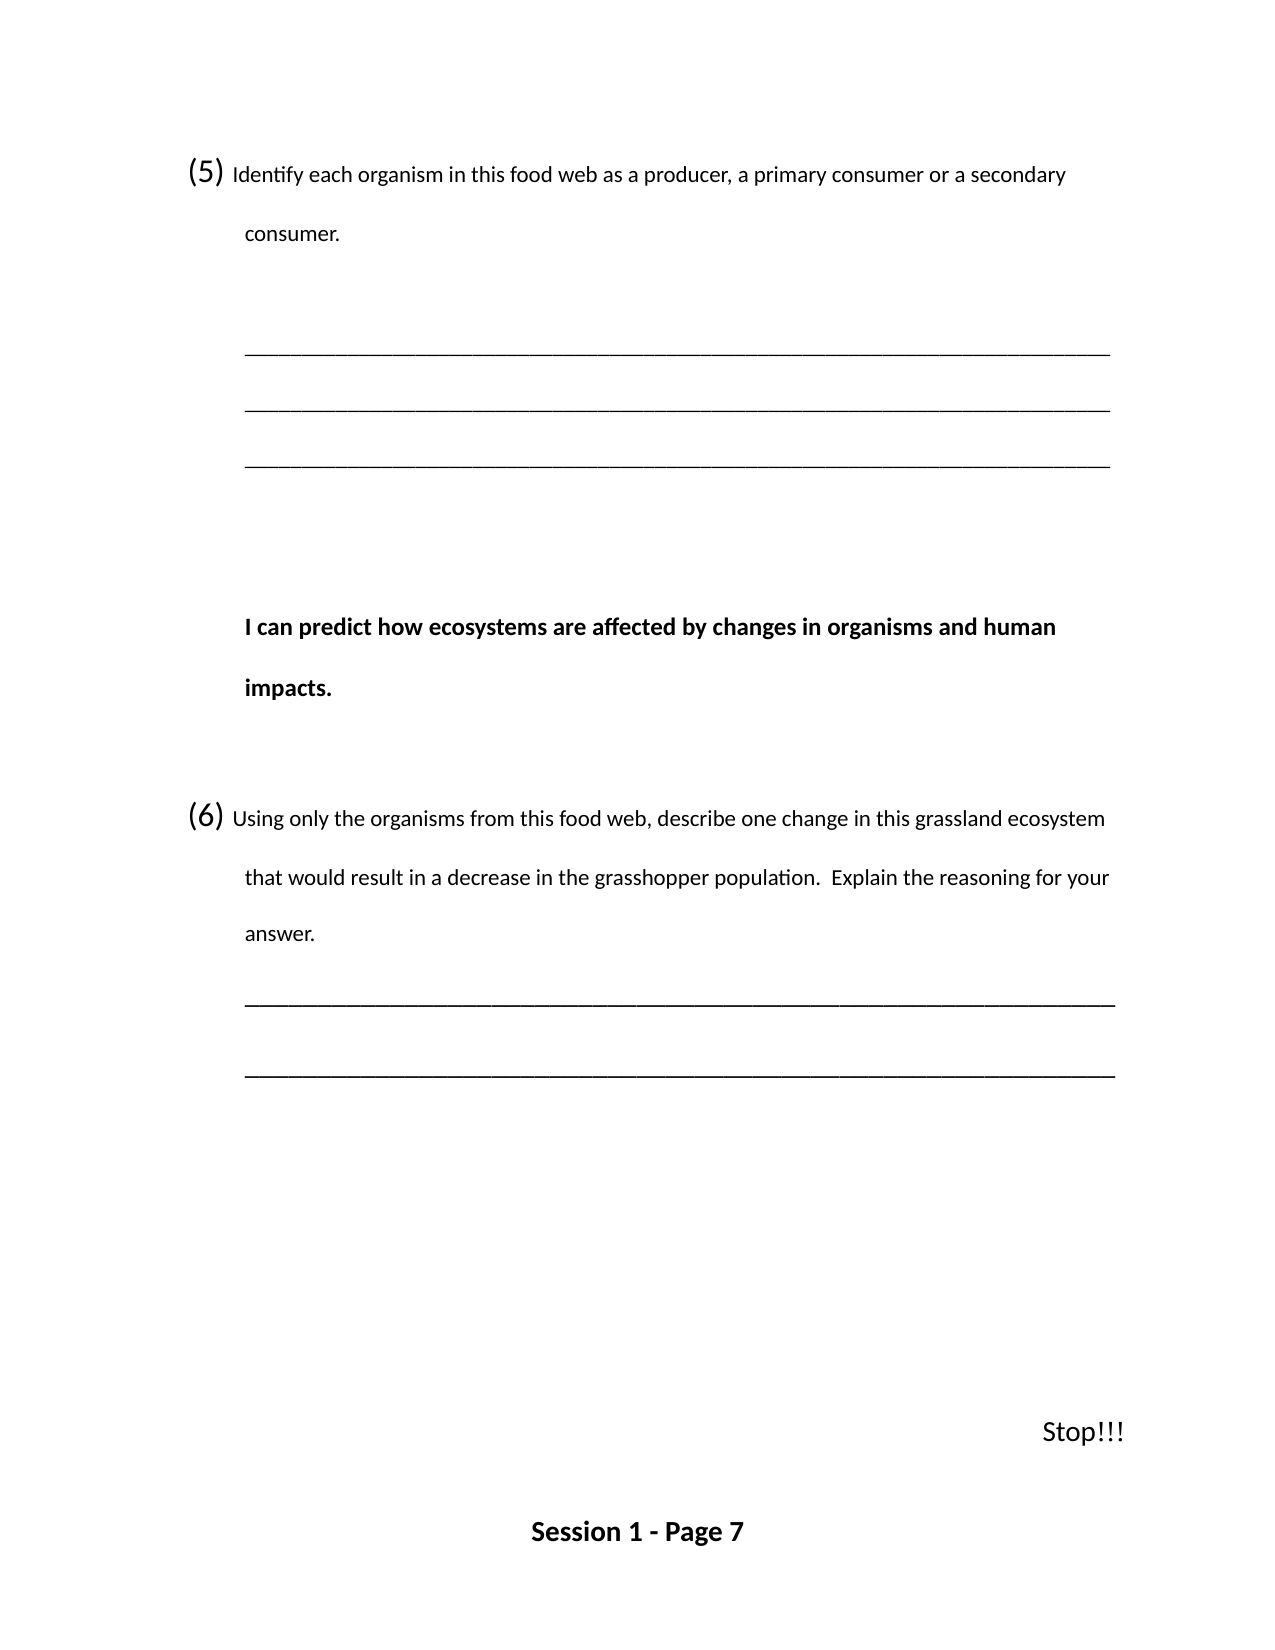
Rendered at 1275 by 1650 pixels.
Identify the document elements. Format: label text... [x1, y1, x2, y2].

text Stop!!! [150, 1413, 1125, 1448]
list I can predict how ecosystems are affected by changes in organisms and human impacts. [187, 611, 1125, 764]
list Using only the organisms from this food web, describe one change in this grassland ecosystem that would result in a decrease in the grasshopper population. Explain the reasoning for your answer. [187, 794, 1125, 947]
list ____________________________________________________________________________ ____________________________________________________________________________ ____________________________________________________________________________ [187, 331, 1125, 583]
list Identify each organism in this food web as a producer, a primary consumer or a secondary consumer. [187, 150, 1125, 303]
list ____________________________________________________________ ____________________________________________________________ [189, 975, 1125, 1153]
